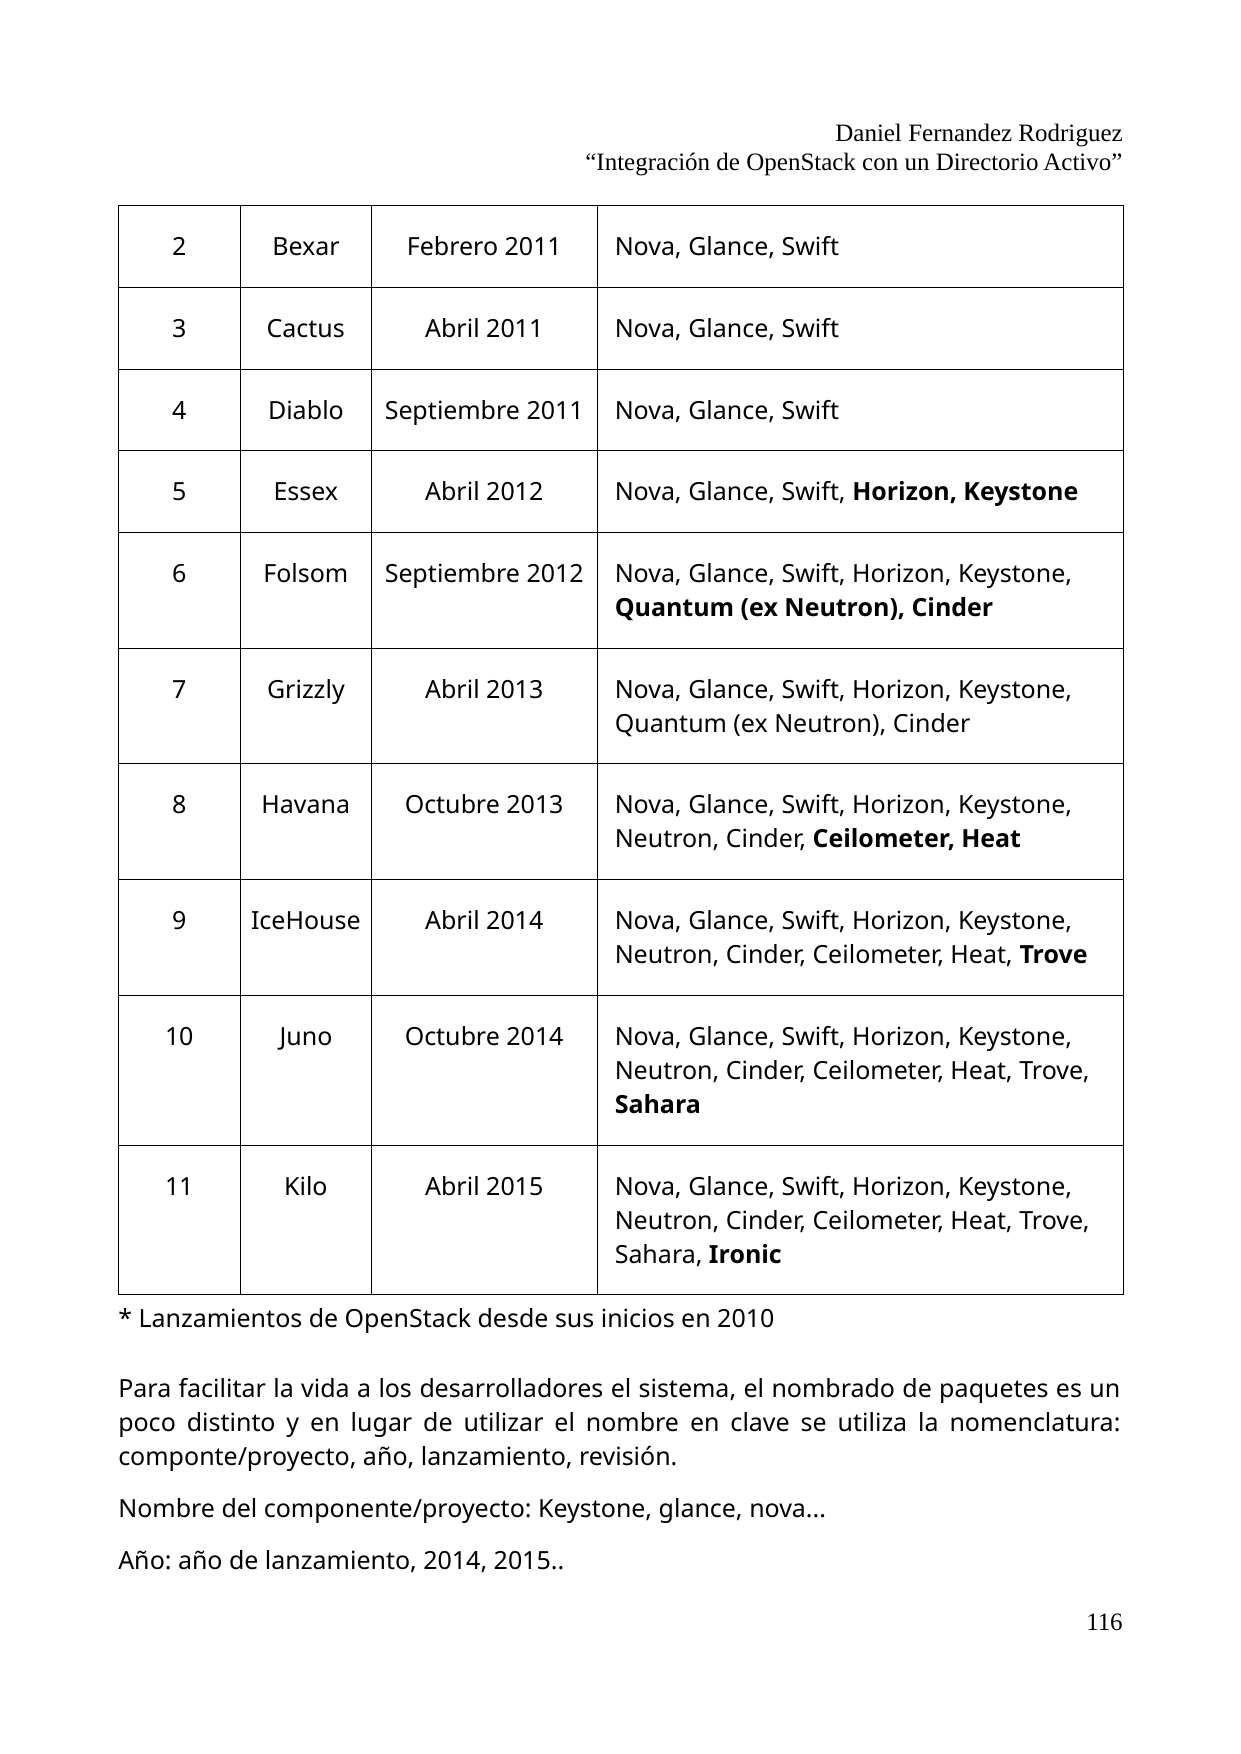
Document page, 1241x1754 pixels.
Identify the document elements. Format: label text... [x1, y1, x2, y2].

table_cell Nova, Glance, Swift [598, 288, 1123, 368]
table_cell 11 [119, 1146, 240, 1294]
table_cell 5 [119, 451, 240, 532]
table_cell Essex [241, 451, 371, 532]
table_cell Octubre 2013 [372, 764, 597, 879]
table_cell Nova, Glance, Swift, Horizon, Keystone, Neutron, Cinder, Ceilometer, Heat, Trove, Sahara [598, 996, 1123, 1144]
table_cell 7 [119, 649, 240, 763]
table_cell Abril 2011 [372, 288, 597, 368]
table_cell Juno [241, 996, 371, 1144]
table_cell Diablo [241, 370, 371, 450]
table_cell Cactus [241, 288, 371, 368]
table_cell Nova, Glance, Swift, Horizon, Keystone, Quantum (ex Neutron), Cinder [598, 649, 1123, 763]
table_cell Septiembre 2011 [372, 370, 597, 450]
table_cell Kilo [241, 1146, 371, 1294]
text * Lanzamientos de OpenStack desde sus inicios en 2010 [118, 1300, 1122, 1334]
table_cell Nova, Glance, Swift [598, 370, 1123, 450]
text Año: año de lanzamiento, 2014, 2015.. [118, 1543, 1122, 1577]
table_cell 6 [119, 533, 240, 647]
table_cell IceHouse [241, 880, 371, 995]
table_cell Folsom [241, 533, 371, 647]
table_cell Nova, Glance, Swift, Horizon, Keystone, Neutron, Cinder, Ceilometer, Heat, Trove, Sahara, Ironic [598, 1146, 1123, 1294]
table_cell 3 [119, 288, 240, 368]
table_cell Febrero 2011 [372, 206, 597, 287]
table_cell Grizzly [241, 649, 371, 763]
table_cell Nova, Glance, Swift, Horizon, Keystone, Neutron, Cinder, Ceilometer, Heat [598, 764, 1123, 879]
table_cell Abril 2014 [372, 880, 597, 995]
table_cell Octubre 2014 [372, 996, 597, 1144]
text Nombre del componente/proyecto: Keystone, glance, nova... [118, 1491, 1122, 1525]
table_cell Nova, Glance, Swift, Horizon, Keystone [598, 451, 1123, 532]
table_cell 10 [119, 996, 240, 1144]
table_cell 4 [119, 370, 240, 450]
table_cell Septiembre 2012 [372, 533, 597, 647]
table_cell 8 [119, 764, 240, 879]
text Para facilitar la vida a los desarrolladores el sistema, el nombrado de paquetes es un poco distinto y en lugar de utilizar el nombre en clave se utiliza la nomenclatura: componte/proyecto, año, lanzamiento, revisión. [118, 1371, 1122, 1473]
table_cell Nova, Glance, Swift, Horizon, Keystone, Quantum (ex Neutron), Cinder [598, 533, 1123, 647]
table_cell Bexar [241, 206, 371, 287]
table_cell Havana [241, 764, 371, 879]
table_cell Nova, Glance, Swift [598, 206, 1123, 287]
table_cell Nova, Glance, Swift, Horizon, Keystone, Neutron, Cinder, Ceilometer, Heat, Trove [598, 880, 1123, 995]
table_cell Abril 2015 [372, 1146, 597, 1294]
table_cell 9 [119, 880, 240, 995]
table_cell Abril 2012 [372, 451, 597, 532]
table_cell 2 [119, 206, 240, 287]
table_cell Abril 2013 [372, 649, 597, 763]
